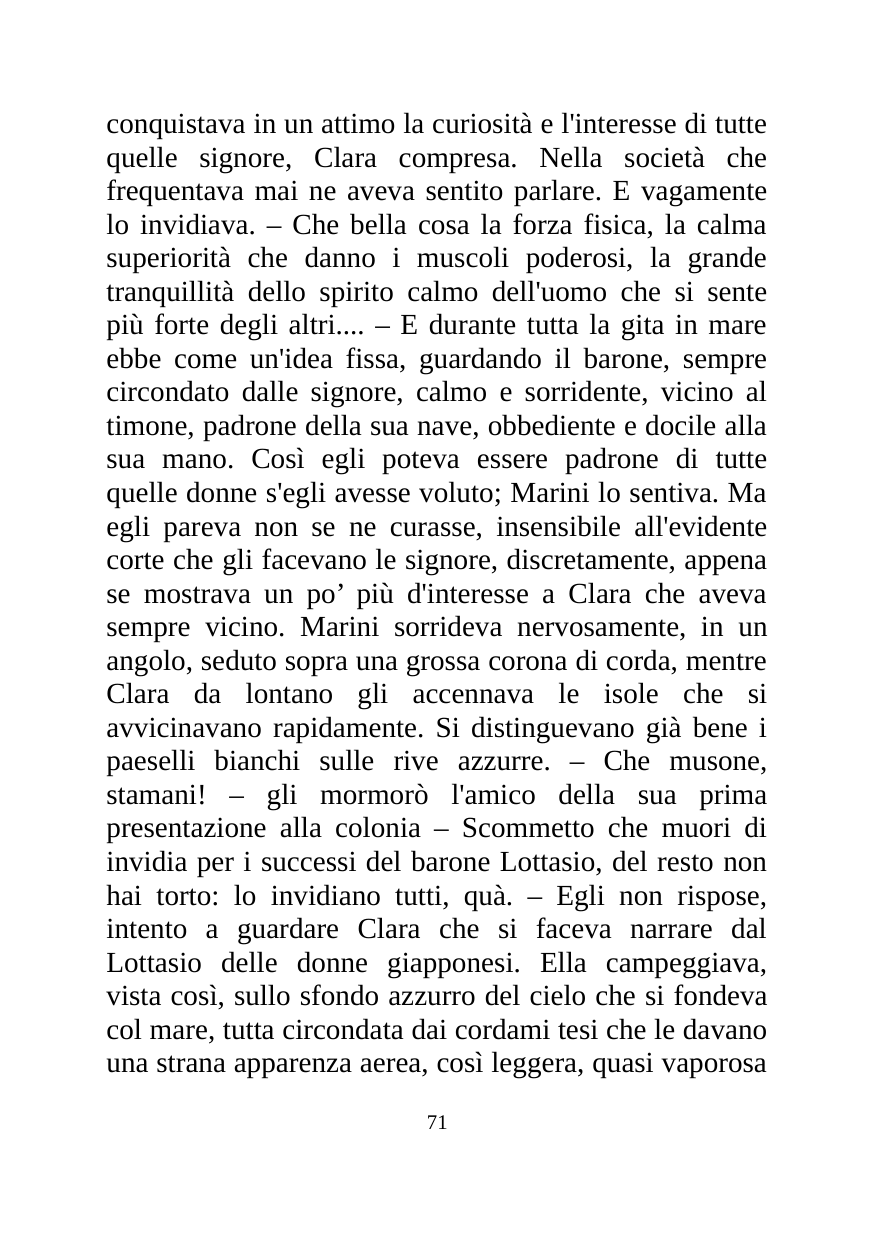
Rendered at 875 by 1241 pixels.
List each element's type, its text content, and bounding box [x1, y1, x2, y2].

text conquistava in un attimo la curiosità e l'interesse di tutte quelle signore, Clara compresa. Nella società che frequentava mai ne aveva sentito parlare. E vagamente lo invidiava. – Che bella cosa la forza fisica, la calma superiorità che danno i muscoli poderosi, la grande tranquillità dello spirito calmo dell'uomo che si sente più forte degli altri.... – E durante tutta la gita in mare ebbe come un'idea fissa, guardando il barone, sempre circondato dalle signore, calmo e sorridente, vicino al timone, padrone della sua nave, obbediente e docile alla sua mano. Così egli poteva essere padrone di tutte quelle donne s'egli avesse voluto; Marini lo sentiva. Ma egli pareva non se ne curasse, insensibile all'evidente corte che gli facevano le signore, discretamente, appena se mostrava un po’ più d'interesse a Clara che aveva sempre vicino. Marini sorrideva nervosamente, in un angolo, seduto sopra una grossa corona di corda, mentre Clara da lontano gli accennava le isole che si avvicinavano rapidamente. Si distinguevano già bene i paeselli bianchi sulle rive azzurre. – Che musone, stamani! – gli mormorò l'amico della sua prima presentazione alla colonia – Scommetto che muori di invidia per i successi del barone Lottasio, del resto non hai torto: lo invidiano tutti, quà. – Egli non rispose, intento a guardare Clara che si faceva narrare dal Lottasio delle donne giapponesi. Ella campeggiava, vista così, sullo sfondo azzurro del cielo che si fondeva col mare, tutta circondata dai cordami tesi che le davano una strana apparenza aerea, così leggera, quasi vaporosa [106, 106, 768, 1079]
